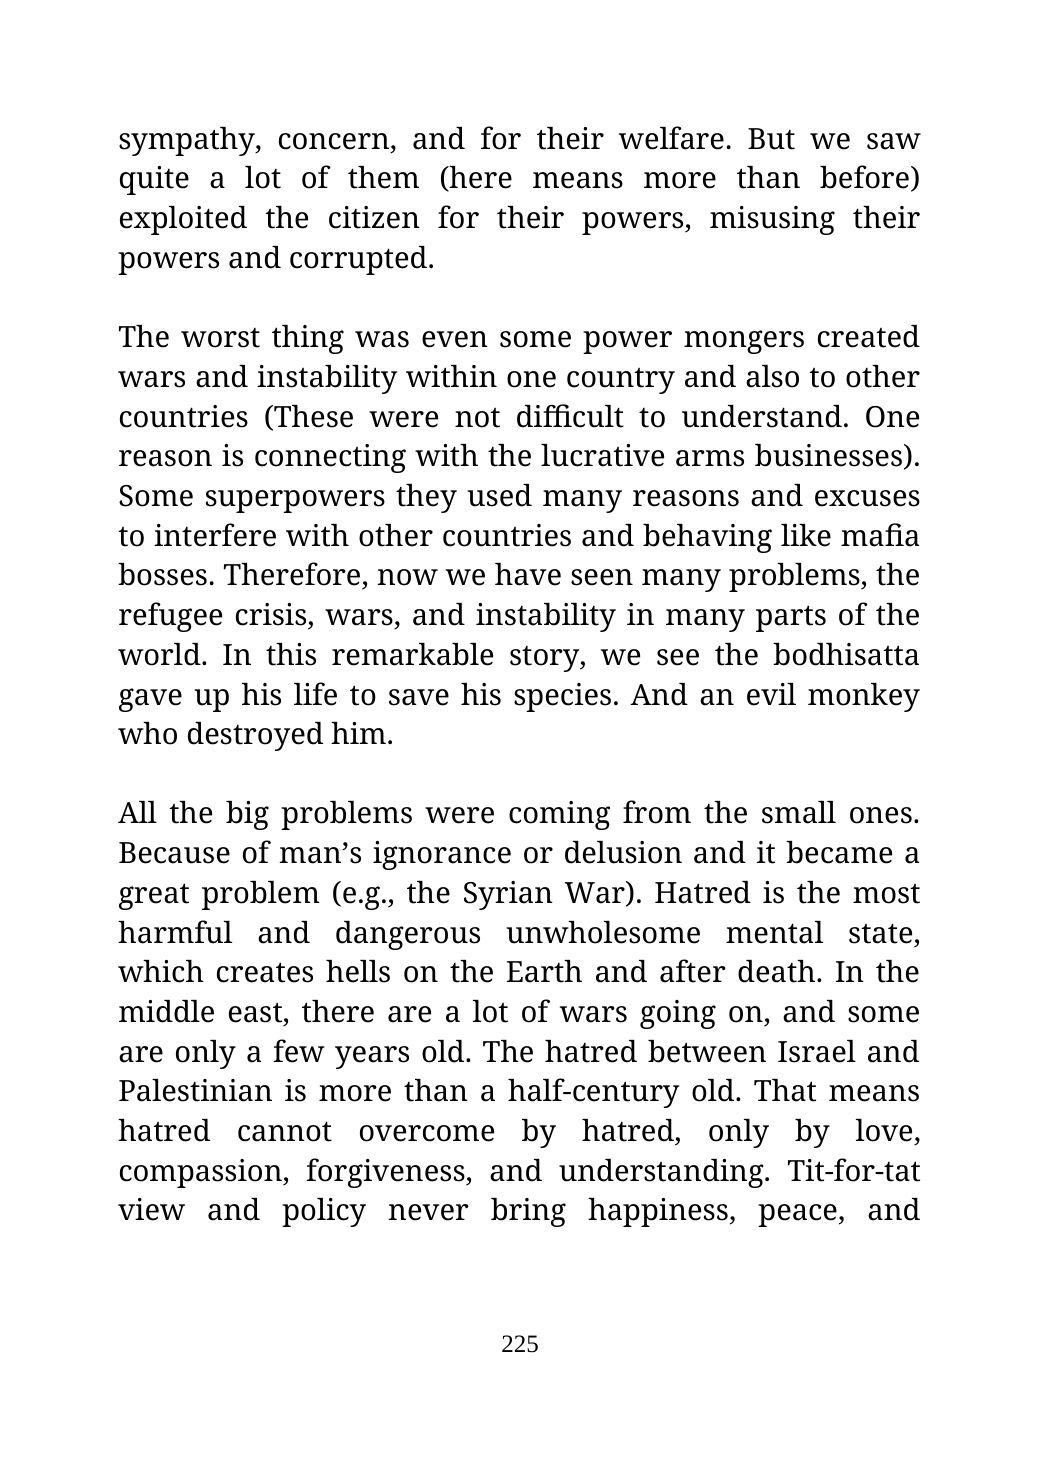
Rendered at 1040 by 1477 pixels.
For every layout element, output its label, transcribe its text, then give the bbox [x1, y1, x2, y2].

text sympathy, concern, and for their welfare. But we saw quite a lot of them (here means more than before) exploited the citizen for their powers, misusing their powers and corrupted. The worst thing was even some power mongers created wars and instability within one country and also to other countries (These were not difficult to understand. One reason is connecting with the lucrative arms businesses). Some superpowers they used many reasons and excuses to interfere with other countries and behaving like mafia bosses. Therefore, now we have seen many problems, the refugee crisis, wars, and instability in many parts of the world. In this remarkable story, we see the bodhisatta gave up his life to save his species. And an evil monkey who destroyed him. All the big problems were coming from the small ones. Because of man’s ignorance or delusion and it became a great problem (e.g., the Syrian War). Hatred is the most harmful and dangerous unwholesome mental state, which creates hells on the Earth and after death. In the middle east, there are a lot of wars going on, and some are only a few years old. The hatred between Israel and Palestinian is more than a half-century old. That means hatred cannot overcome by hatred, only by love, compassion, forgiveness, and understanding. Tit-for-tat view and policy never bring happiness, peace, and [118, 118, 922, 1229]
